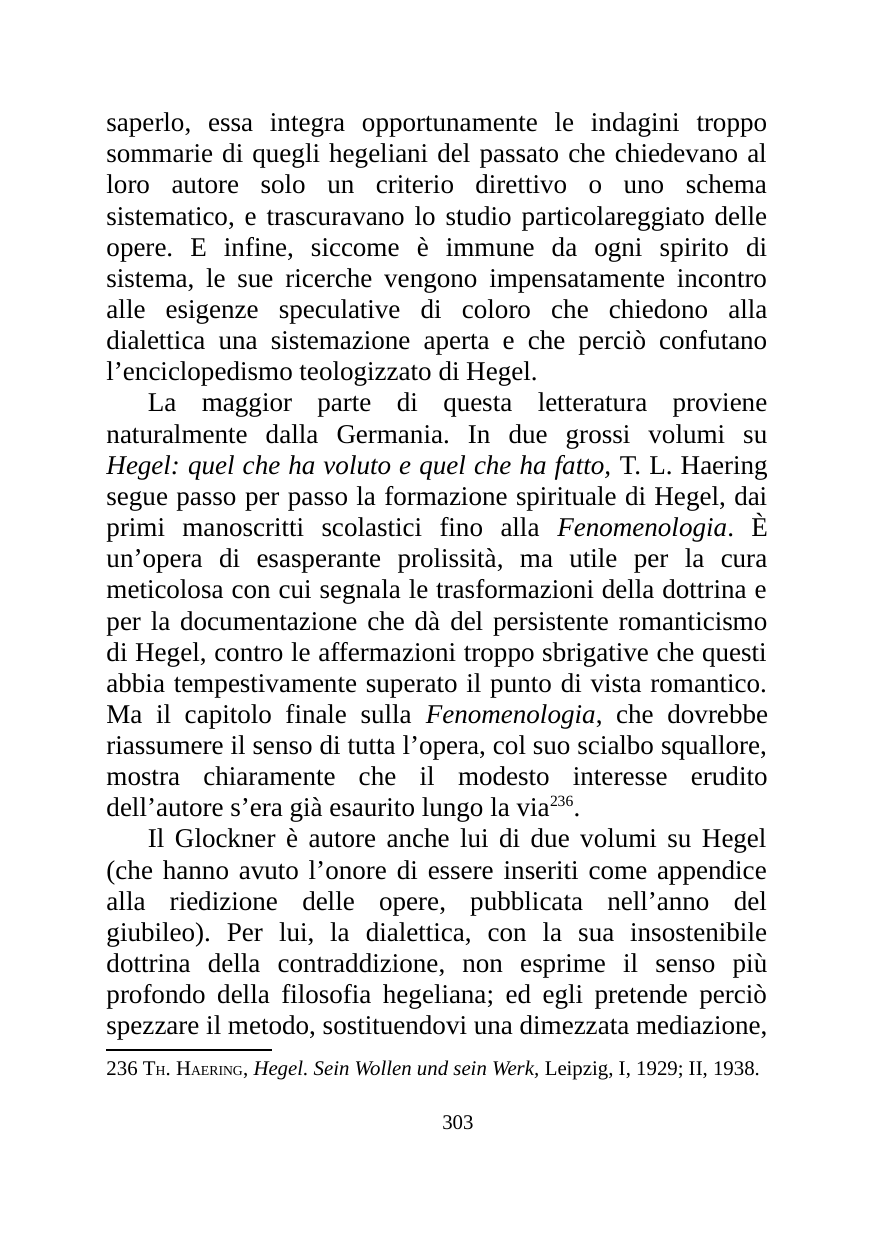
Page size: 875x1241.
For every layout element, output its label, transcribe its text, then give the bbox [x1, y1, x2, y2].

text saperlo, essa integra opportunamente le indagini troppo sommarie di quegli hegeliani del passato che chiedevano al loro autore solo un criterio direttivo o uno schema sistematico, e trascuravano lo studio particolareggiato delle opere. E infine, siccome è immune da ogni spirito di sistema, le sue ricerche vengono impensatamente incontro alle esigenze speculative di coloro che chiedono alla dialettica una sistemazione aperta e che perciò confutano l’enciclopedismo teologizzato di Hegel. [106, 106, 768, 387]
text La maggior parte di questa letteratura proviene naturalmente dalla Germania. In due grossi volumi su Hegel: quel che ha voluto e quel che ha fatto, T. L. Haering segue passo per passo la formazione spirituale di Hegel, dai primi manoscritti scolastici fino alla Fenomenologia. È un’opera di esasperante prolissità, ma utile per la cura meticolosa con cui segnala le trasformazioni della dottrina e per la documentazione che dà del persistente romanticismo di Hegel, contro le affermazioni troppo sbrigative che questi abbia tempestivamente superato il punto di vista romantico. Ma il capitolo finale sulla Fenomenologia, che dovrebbe riassumere il senso di tutta l’opera, col suo scialbo squallore, mostra chiaramente che il modesto interesse erudito dell’autore s’era già esaurito lungo la via. [106, 387, 768, 823]
text Th. Haering, Hegel. Sein Wollen und sein Werk, Leipzig, I, 1929; II, 1938. [106, 1056, 768, 1080]
text Il Glockner è autore anche lui di due volumi su Hegel (che hanno avuto l’onore di essere inseriti come appendice alla riedizione delle opere, pubblicata nell’anno del giubileo). Per lui, la dialettica, con la sua insostenibile dottrina della contraddizione, non esprime il senso più profondo della filosofia hegeliana; ed egli pretende perciò spezzare il metodo, sostituendovi una dimezzata mediazione, [106, 823, 768, 1041]
